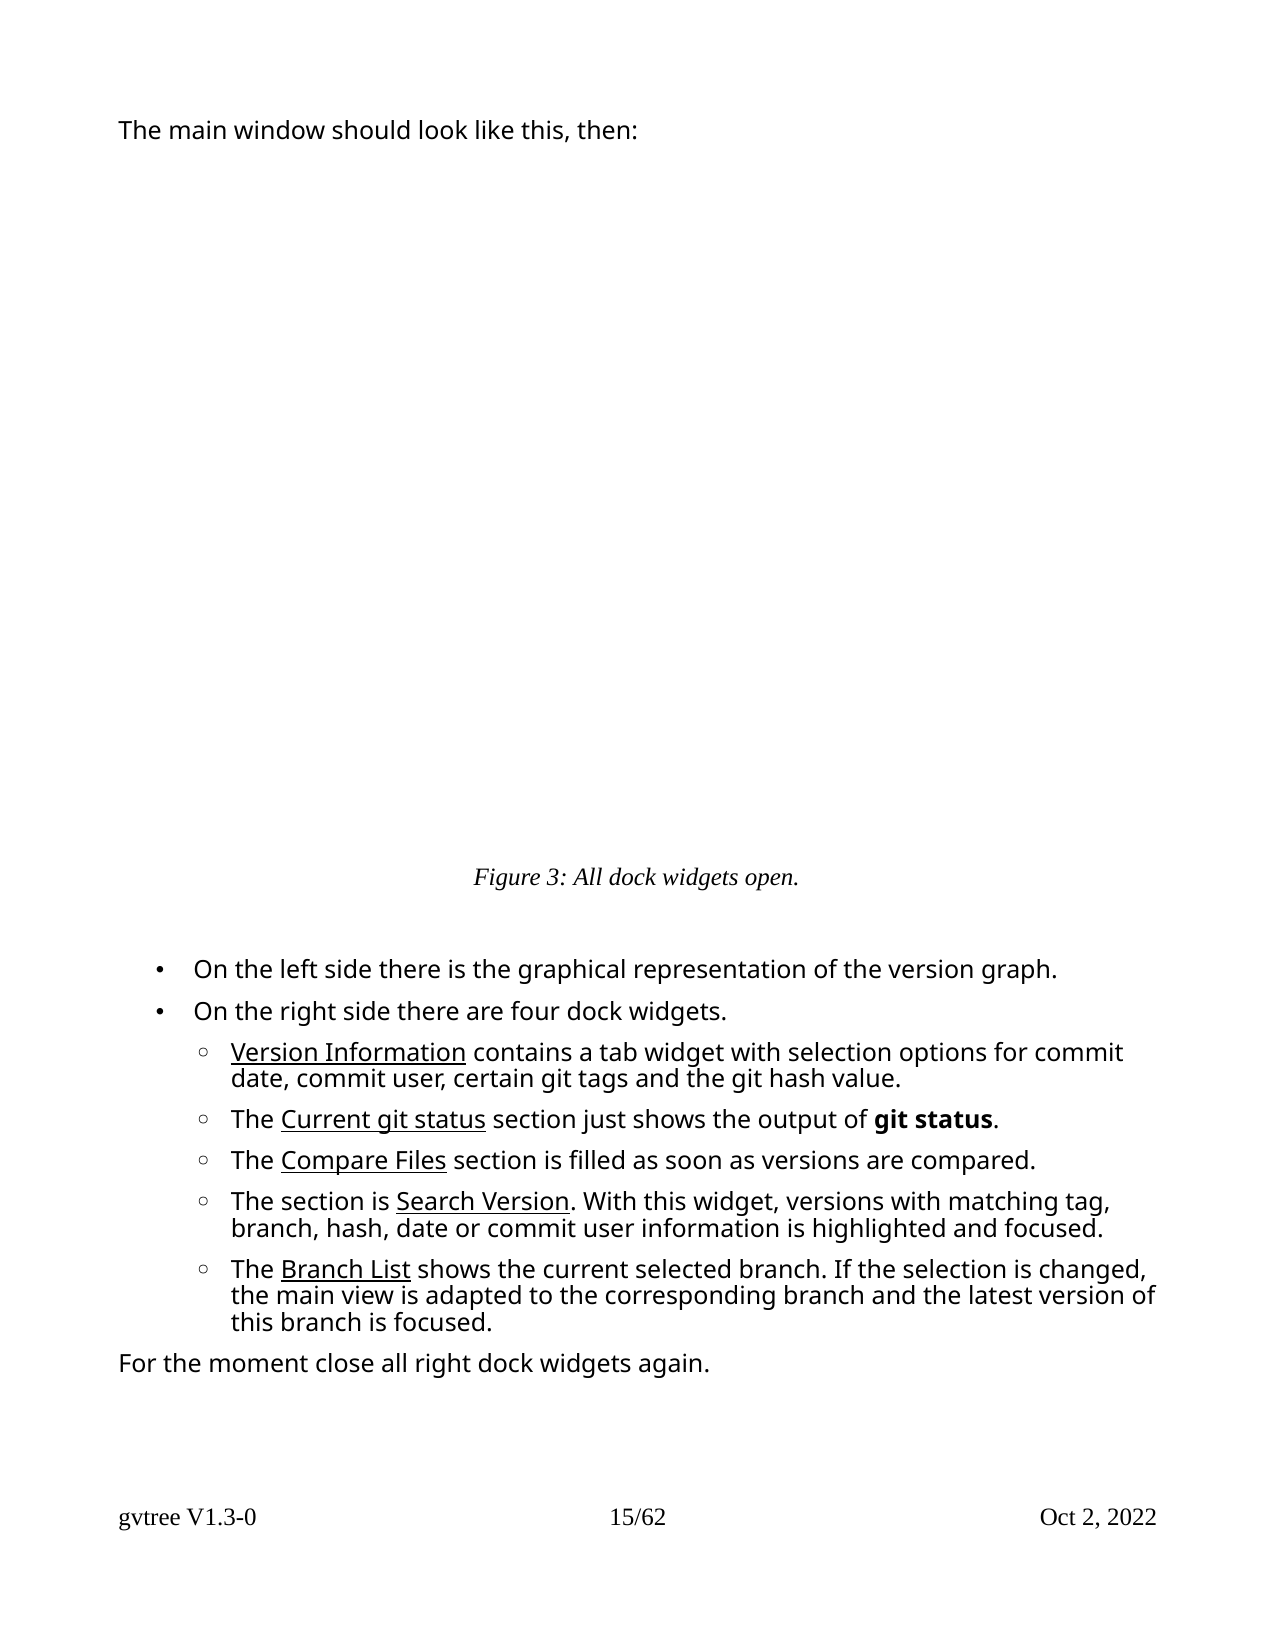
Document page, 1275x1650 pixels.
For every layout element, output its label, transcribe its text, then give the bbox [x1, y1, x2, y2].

list The Compare Files section is filled as soon as versions are compared. [193, 1148, 1157, 1175]
text Figure 3: All dock widgets open. [118, 172, 1157, 891]
list The Branch List shows the current selected branch. If the selection is changed, the main view is adapted to the corresponding branch and the latest version of this branch is focused. [193, 1257, 1157, 1336]
text For the moment close all right dock widgets again. [118, 1351, 1157, 1377]
list Version Information contains a tab widget with selection options for commit date, commit user, certain git tags and the git hash value. [193, 1040, 1157, 1093]
list The Current git status section just shows the output of git status. [193, 1107, 1157, 1134]
list On the right side there are four dock widgets. [156, 999, 1157, 1025]
list On the left side there is the graphical representation of the version graph. [156, 958, 1157, 984]
list The section is Search Version. With this widget, versions with matching tag, branch, hash, date or commit user information is highlighted and focused. [193, 1189, 1157, 1242]
text The main window should look like this, then: [118, 118, 1157, 144]
